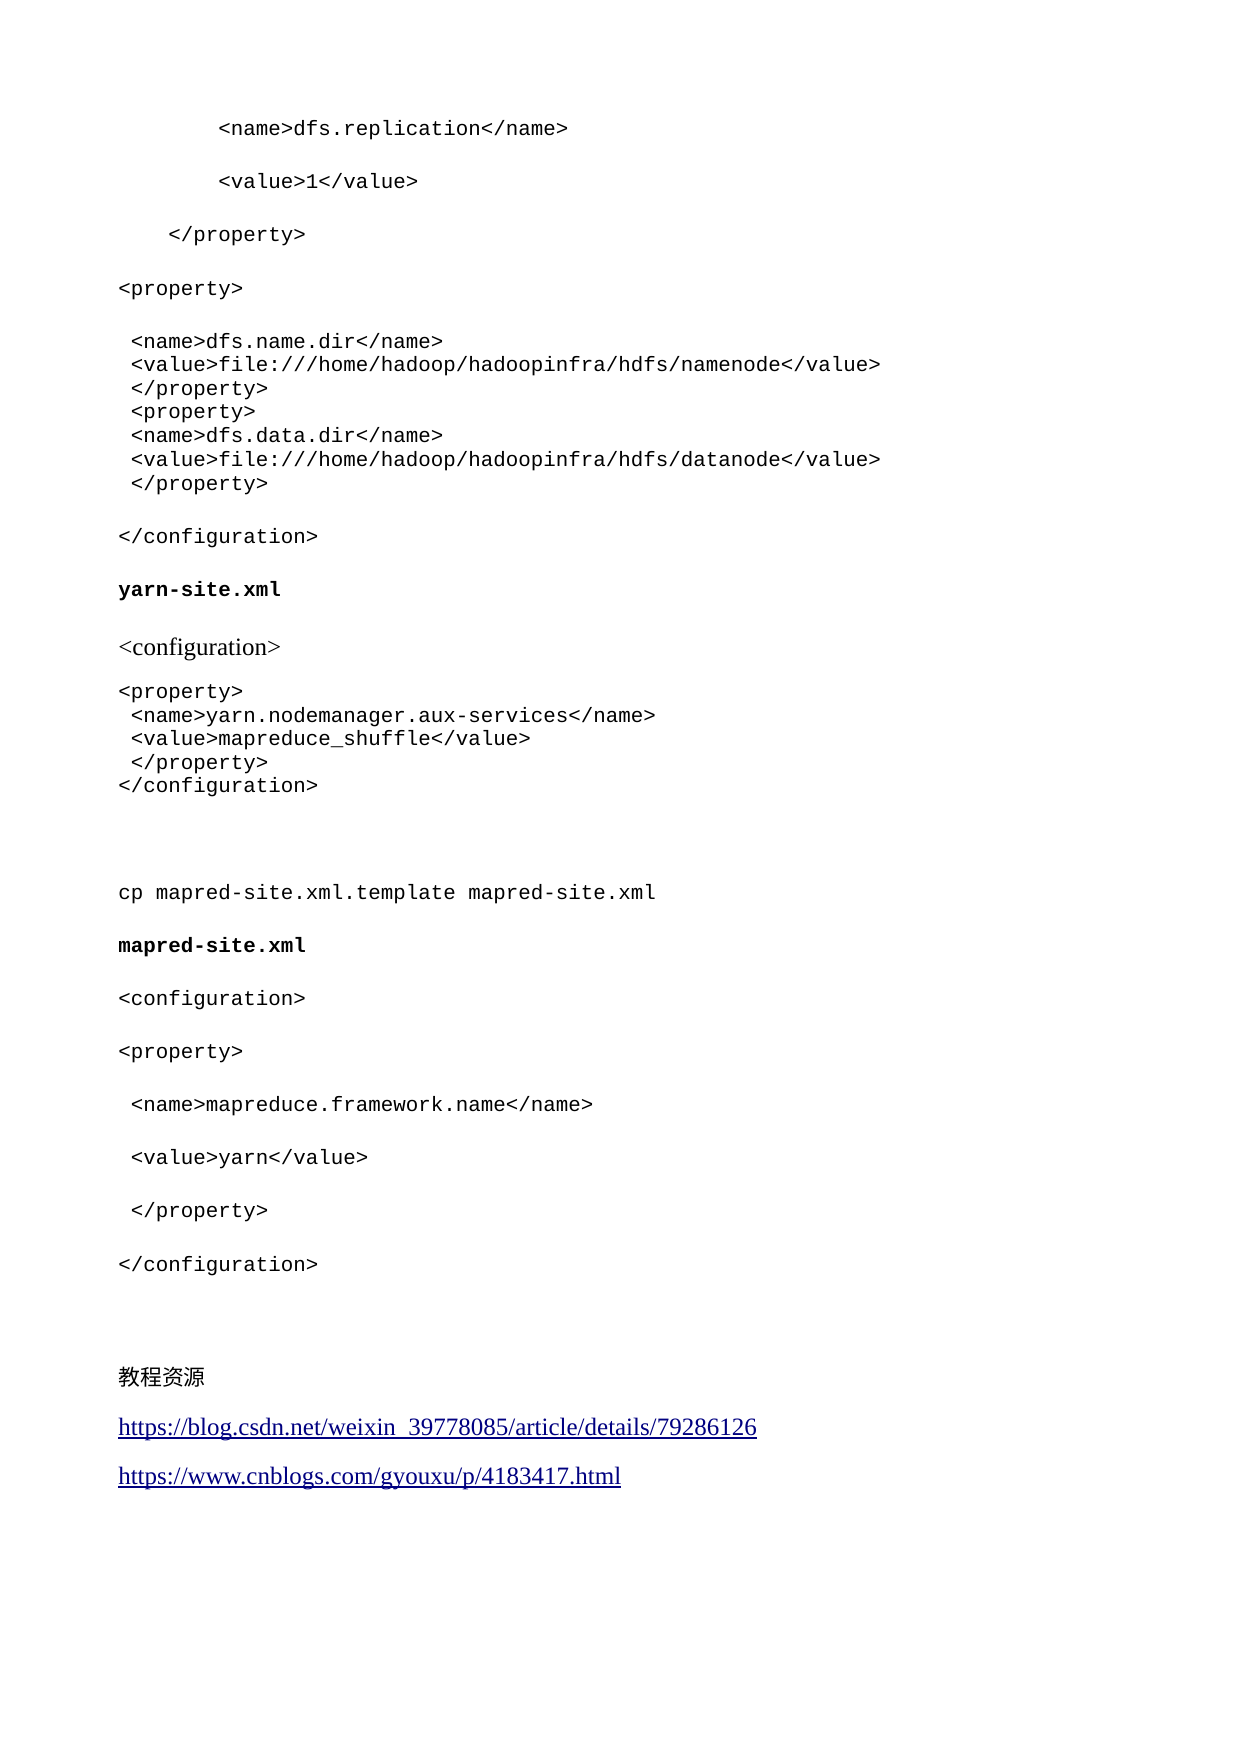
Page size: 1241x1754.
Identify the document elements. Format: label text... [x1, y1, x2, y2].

text <value>1</value> [118, 171, 1122, 195]
text <name>dfs.name.dir</name> [118, 331, 1122, 354]
text https://blog.csdn.net/weixin_39778085/article/details/79286126 [118, 1412, 1122, 1441]
text https://www.cnblogs.com/gyouxu/p/4183417.html [118, 1461, 1122, 1490]
text <property> [118, 277, 1122, 301]
text </property> [118, 378, 1122, 402]
text cp mapred-site.xml.template mapred-site.xml [118, 882, 1122, 905]
text <value>file:///home/hadoop/hadoopinfra/hdfs/datanode</value> [118, 449, 1122, 472]
text <property> [118, 681, 1122, 704]
text </property> [118, 224, 1122, 248]
text <configuration> [118, 988, 1122, 1012]
text <name>dfs.replication</name> [118, 118, 1122, 142]
text <configuration> [118, 632, 1122, 661]
text </configuration> [118, 1254, 1122, 1277]
text <value>mapreduce_shuffle</value> [118, 728, 1122, 752]
text mapred-site.xml [118, 935, 1122, 958]
text 教程资源 [118, 1360, 1122, 1392]
text <name>yarn.nodemanager.aux-services</name> [118, 704, 1122, 728]
text <property> [118, 1041, 1122, 1065]
text <property> [118, 402, 1122, 425]
text </property> [118, 752, 1122, 776]
text yarn-site.xml [118, 579, 1122, 602]
text </property> [118, 1201, 1122, 1224]
text </property> [118, 472, 1122, 496]
text <value>file:///home/hadoop/hadoopinfra/hdfs/namenode</value> [118, 354, 1122, 378]
text <name>dfs.data.dir</name> [118, 425, 1122, 449]
text </configuration> [118, 526, 1122, 549]
text </configuration> [118, 776, 1122, 799]
text <name>mapreduce.framework.name</name> [118, 1094, 1122, 1118]
text <value>yarn</value> [118, 1147, 1122, 1171]
